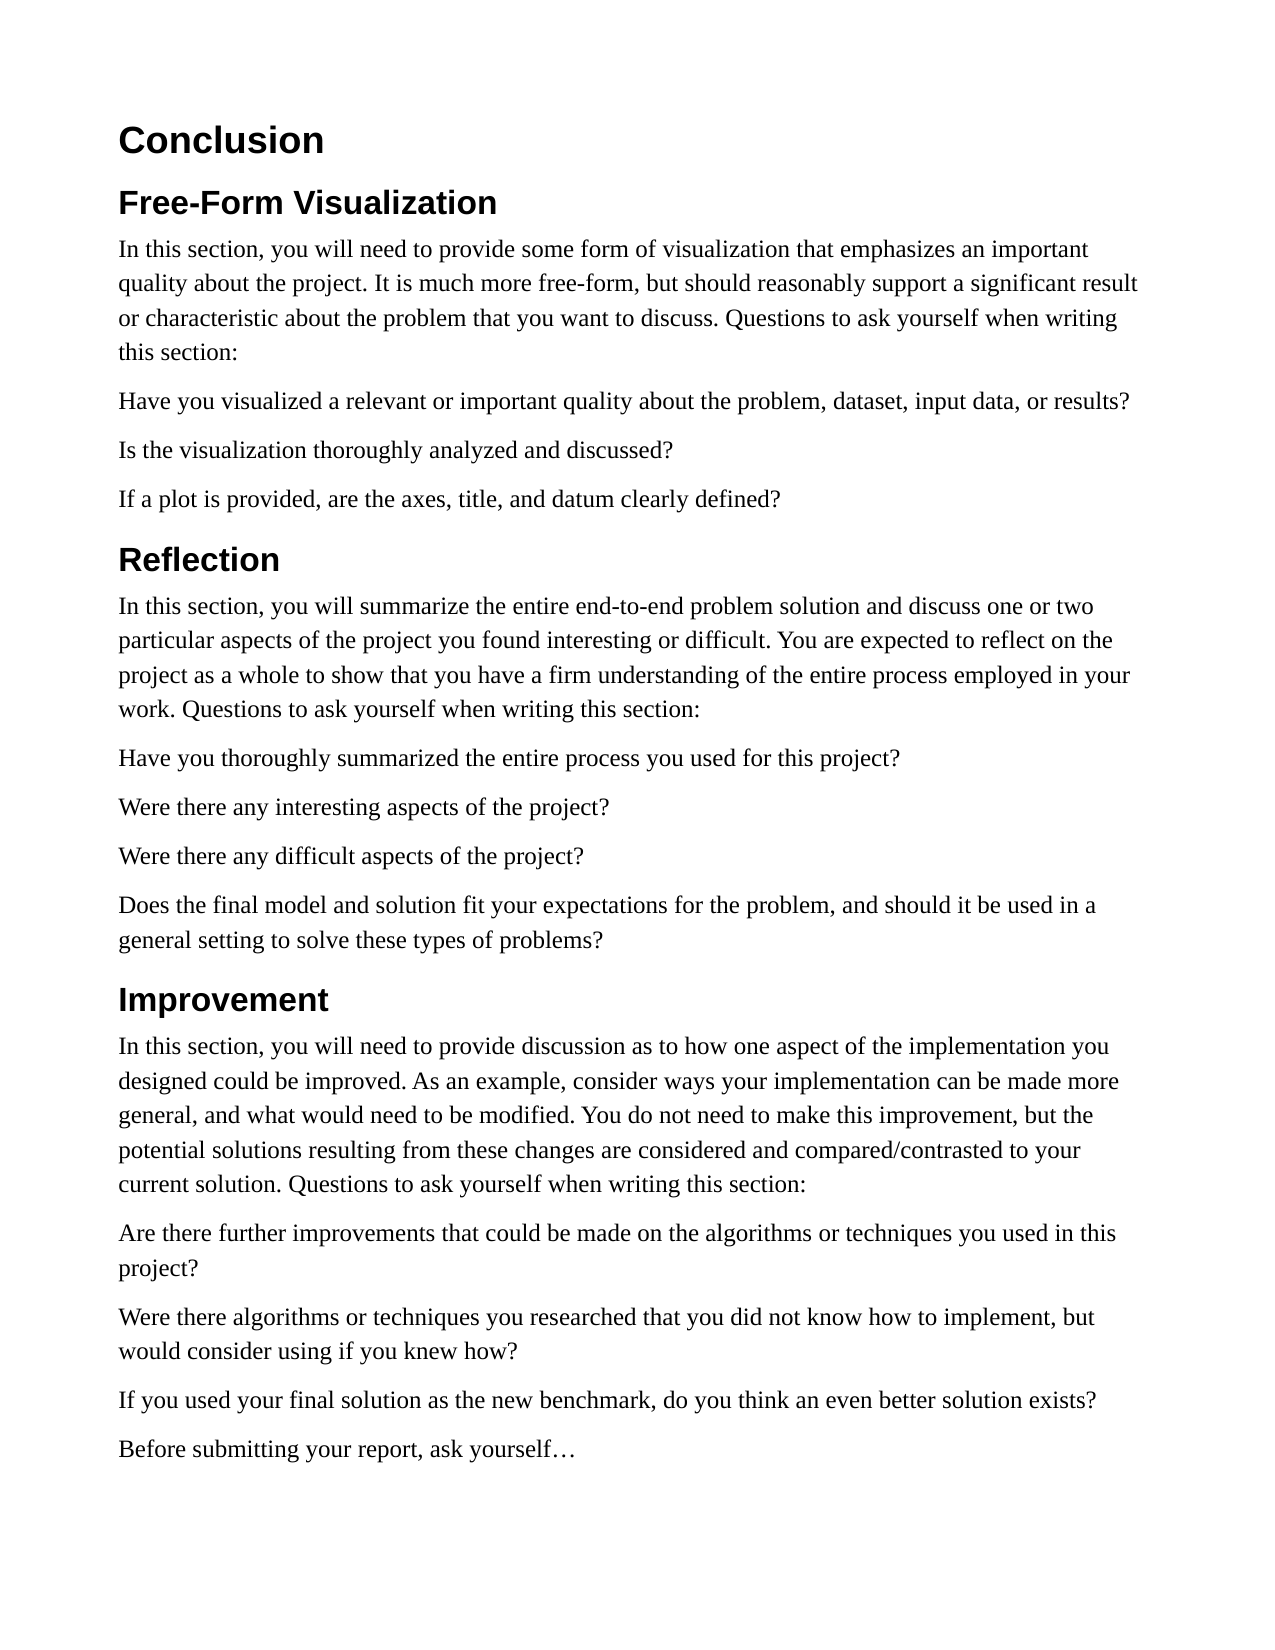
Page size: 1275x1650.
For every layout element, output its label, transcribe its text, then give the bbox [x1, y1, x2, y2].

subtitle Reflection [118, 540, 1157, 578]
text Are there further improvements that could be made on the algorithms or techniques you used in this project? [118, 1218, 1157, 1282]
text Is the visualization thoroughly analyzed and discussed? [118, 435, 1157, 464]
subtitle Free-Form Visualization [118, 183, 1157, 221]
text In this section, you will summarize the entire end-to-end problem solution and discuss one or two particular aspects of the project you found interesting or difficult. You are expected to reflect on the project as a whole to show that you have a firm understanding of the entire process employed in your work. Questions to ask yourself when writing this section: [118, 591, 1157, 723]
text In this section, you will need to provide discussion as to how one aspect of the implementation you designed could be improved. As an example, consider ways your implementation can be made more general, and what would need to be modified. You do not need to make this improvement, but the potential solutions resulting from these changes are considered and compared/contrasted to your current solution. Questions to ask yourself when writing this section: [118, 1031, 1157, 1198]
text Before submitting your report, ask yourself… [118, 1434, 1157, 1463]
subtitle Conclusion [118, 118, 1157, 162]
text If you used your final solution as the new benchmark, do you think an even better solution exists? [118, 1386, 1157, 1414]
text Were there any difficult aspects of the project? [118, 841, 1157, 870]
text Have you visualized a relevant or important quality about the problem, dataset, input data, or results? [118, 386, 1157, 415]
text Were there any interesting aspects of the project? [118, 792, 1157, 821]
text In this section, you will need to provide some form of visualization that emphasizes an important quality about the project. It is much more free-form, but should reasonably support a significant result or characteristic about the problem that you want to discuss. Questions to ask yourself when writing this section: [118, 234, 1157, 366]
text Were there algorithms or techniques you researched that you did not know how to implement, but would consider using if you knew how? [118, 1302, 1157, 1365]
text Have you thoroughly summarized the entire process you used for this project? [118, 743, 1157, 772]
text If a plot is provided, are the axes, title, and datum clearly defined? [118, 484, 1157, 513]
text Does the final model and solution fit your expectations for the problem, and should it be used in a general setting to solve these types of problems? [118, 891, 1157, 954]
subtitle Improvement [118, 980, 1157, 1019]
